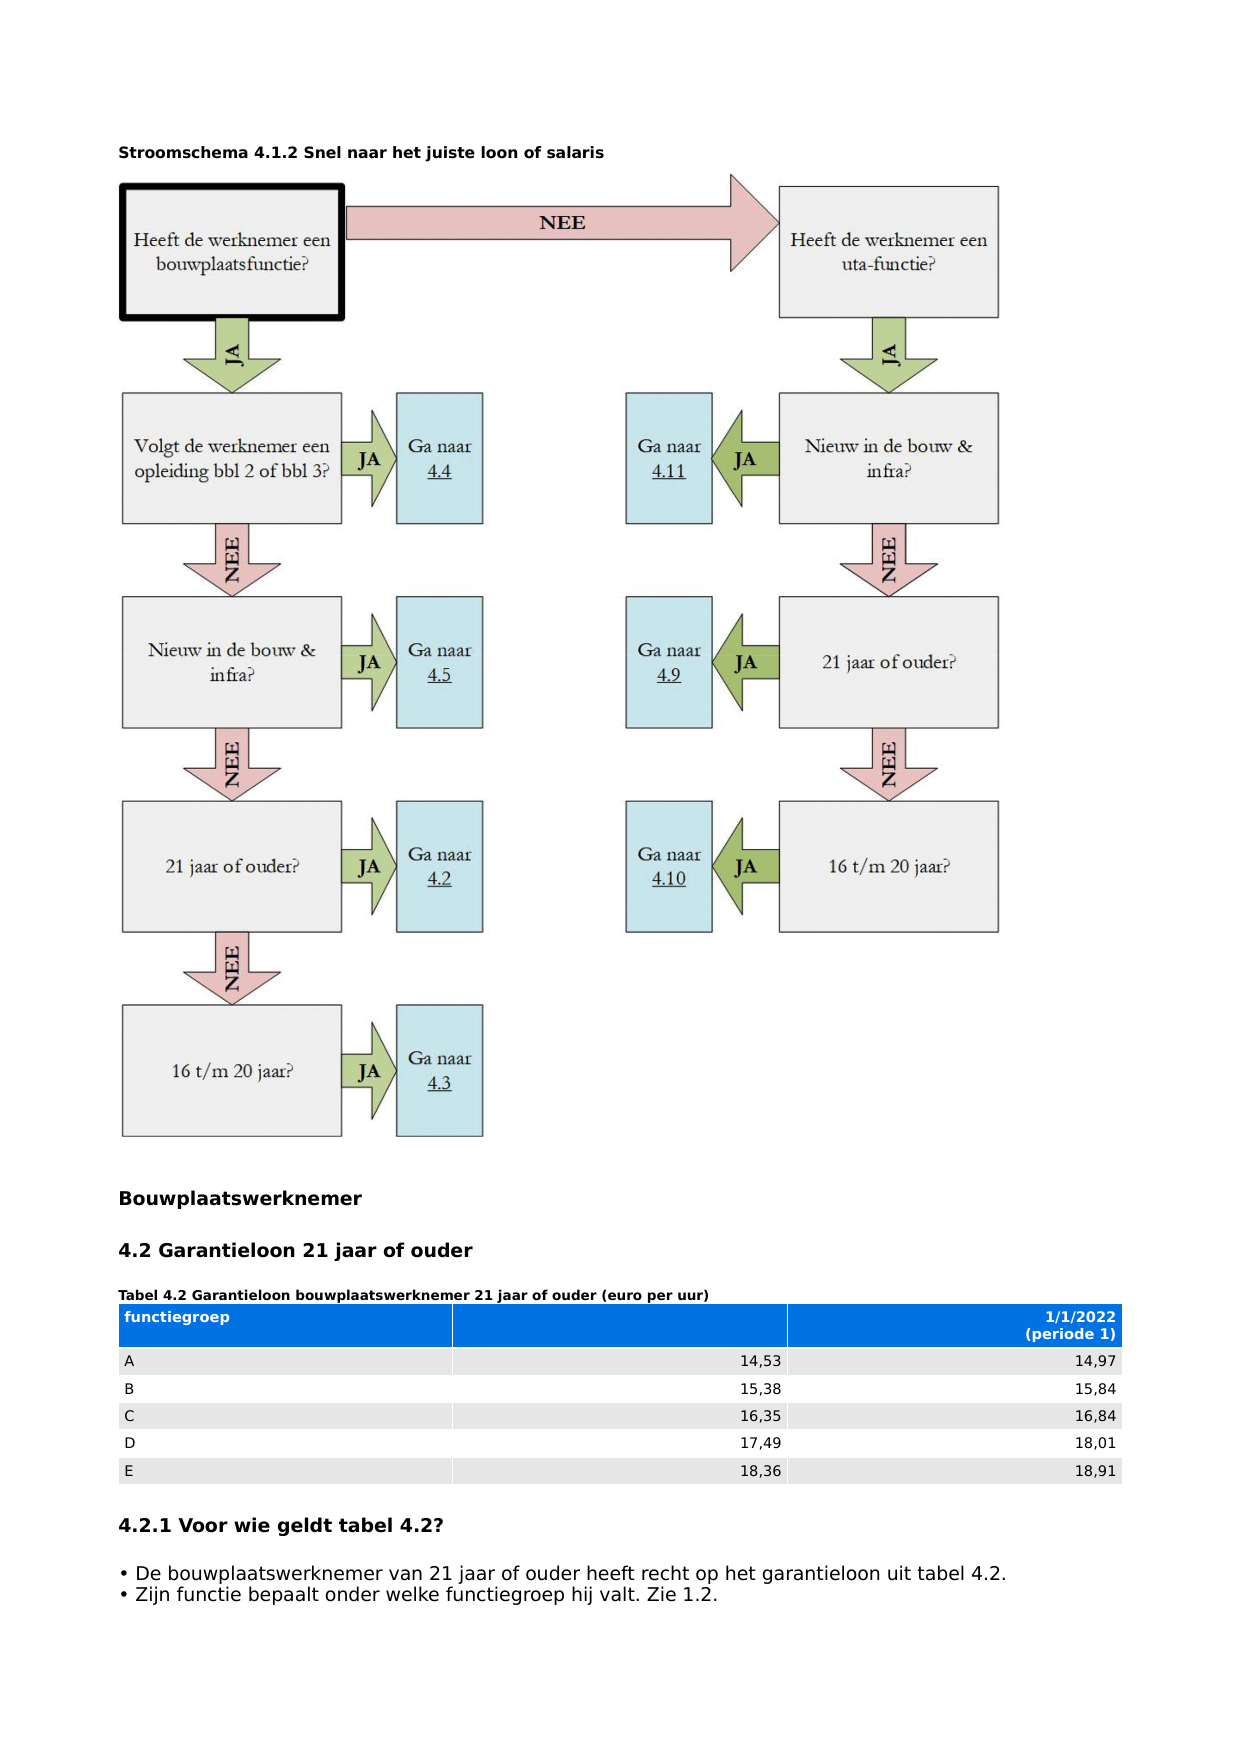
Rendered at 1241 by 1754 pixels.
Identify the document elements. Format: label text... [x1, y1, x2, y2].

subtitle Bouwplaatswerknemer [118, 1188, 1122, 1210]
table_cell A [119, 1349, 452, 1375]
table_header Tabel 4.2 Garantieloon bouwplaatswerknemer 21 jaar of ouder (euro per uur) [118, 1287, 1122, 1303]
subtitle 4.2.1 Voor wie geldt tabel 4.2? [118, 1515, 1122, 1537]
text • De bouwplaatswerknemer van 21 jaar of ouder heeft recht op het garantieloon uit tabel 4.2. [118, 1562, 1122, 1584]
table_cell 17,49 [453, 1431, 787, 1457]
table_cell 1/1/2022 (periode 1) [788, 1304, 1122, 1347]
table_cell 14,53 [453, 1349, 787, 1375]
table_cell C [119, 1403, 452, 1429]
table_cell 18,01 [788, 1431, 1122, 1457]
text • Zijn functie bepaalt onder welke functiegroep hij valt. Zie 1.2. [118, 1584, 1122, 1606]
table_cell 16,84 [788, 1403, 1122, 1429]
table_cell B [119, 1376, 452, 1402]
table_cell 15,38 [453, 1376, 787, 1402]
picture [118, 173, 1004, 1137]
table_cell D [119, 1431, 452, 1457]
table_cell 16,35 [453, 1403, 787, 1429]
table_cell E [119, 1458, 452, 1484]
table_cell 18,36 [453, 1458, 787, 1484]
table_cell 18,91 [788, 1458, 1122, 1484]
table_cell 15,84 [788, 1376, 1122, 1402]
text Stroomschema 4.1.2 Snel naar het juiste loon of salaris [118, 144, 1004, 162]
table_cell [453, 1304, 787, 1347]
subtitle 4.2 Garantieloon 21 jaar of ouder [118, 1240, 1122, 1262]
table_cell functiegroep [119, 1304, 452, 1347]
table_cell 14,97 [788, 1349, 1122, 1375]
